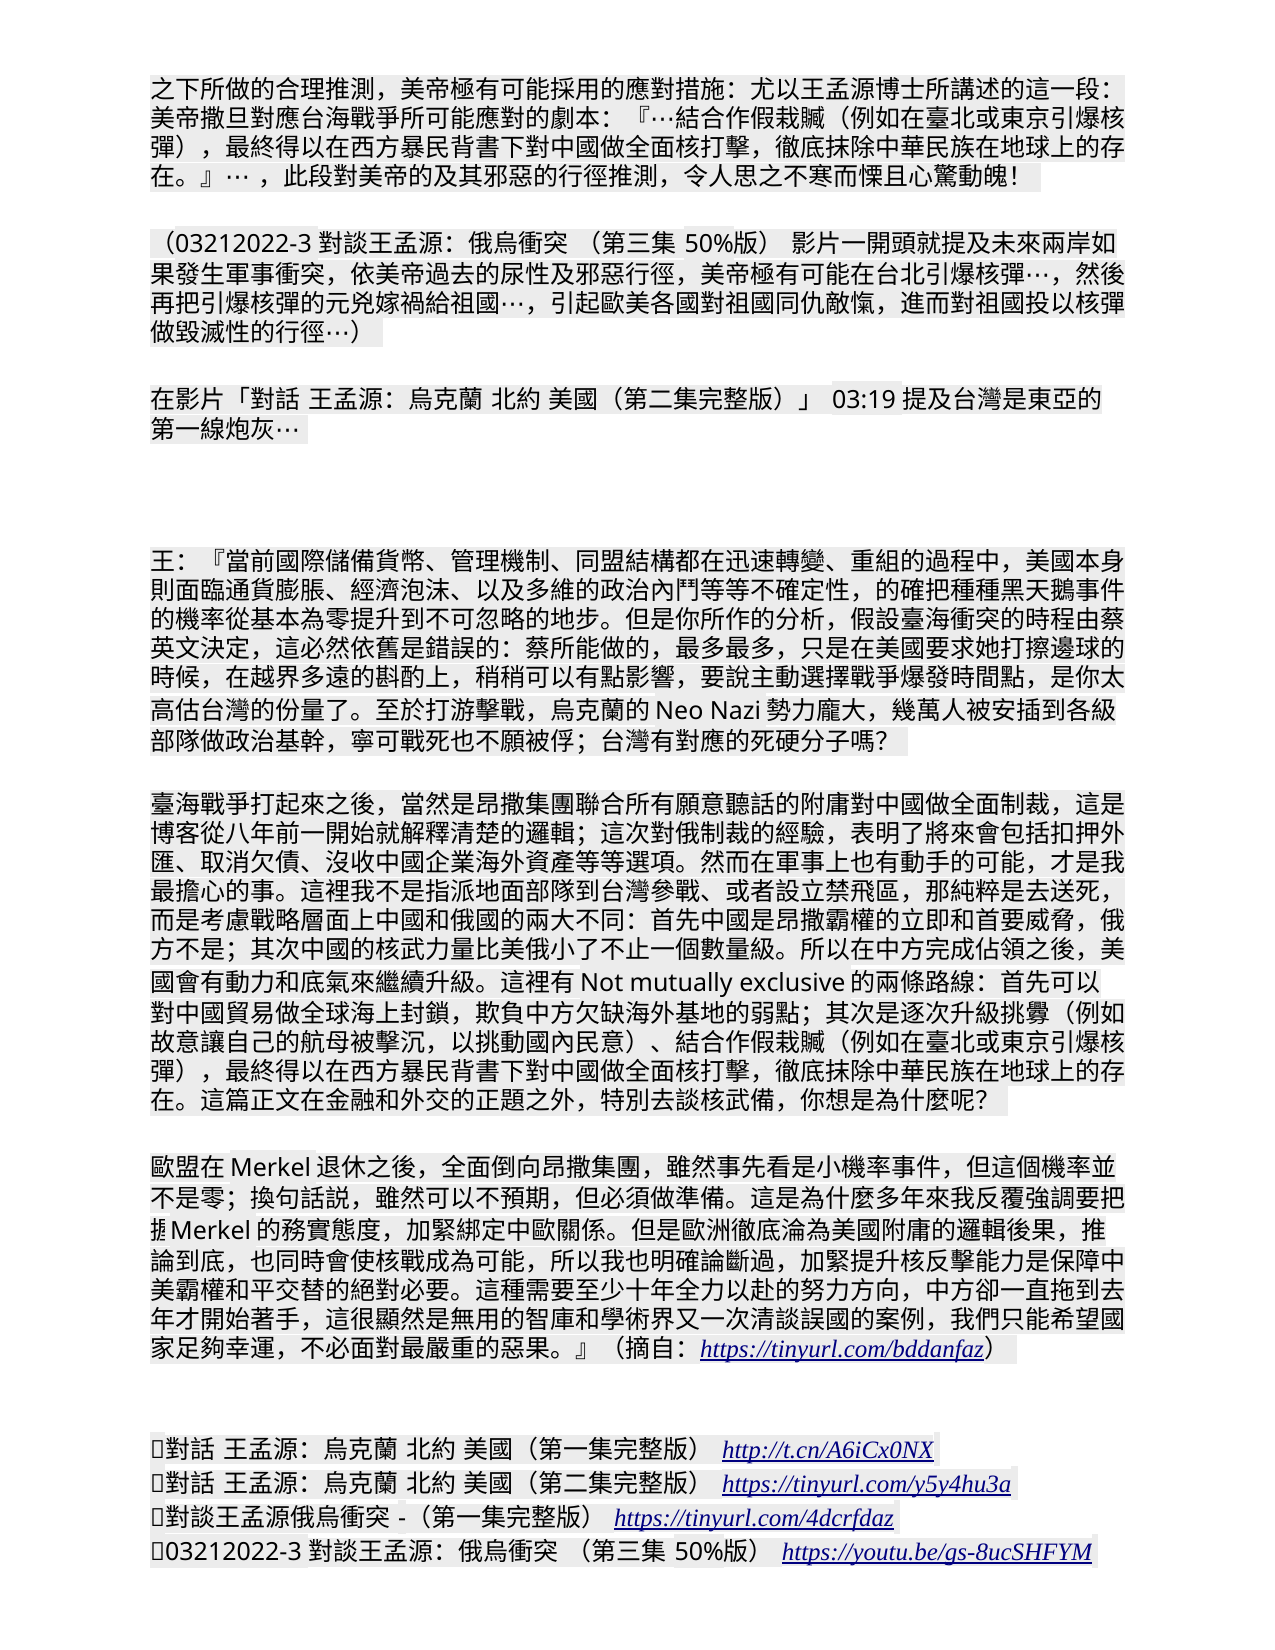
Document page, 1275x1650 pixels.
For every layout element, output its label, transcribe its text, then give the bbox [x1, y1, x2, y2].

text 之下所做的合理推測，美帝極有可能採用的應對措施：尤以王孟源博士所講述的這一段：美帝撒旦對應台海戰爭所可能應對的劇本：『⋯結合作假栽贓（例如在臺北或東京引爆核彈），最終得以在西方暴民背書下對中國做全面核打擊，徹底抹除中華民族在地球上的存在。』⋯ ，此段對美帝的及其邪惡的行徑推測，令人思之不寒而慄且心驚動魄！ （03212022-3 對談王孟源：俄烏衝突 （第三集 50%版） 影片一開頭就提及未來兩岸如果發生軍事衝突，依美帝過去的尿性及邪惡行徑，美帝極有可能在台北引爆核彈⋯，然後再把引爆核彈的元兇嫁禍給祖國⋯，引起歐美各國對祖國同仇敵愾，進而對祖國投以核彈做毀滅性的行徑⋯） 在影片「對話 王孟源：烏克蘭 北約 美國（第二集完整版）」 03:19 提及台灣是東亞的第一線炮灰⋯ 王：『當前國際儲備貨幣、管理機制、同盟結構都在迅速轉變、重組的過程中，美國本身則面臨通貨膨脹、經濟泡沫、以及多維的政治內鬥等等不確定性，的確把種種黑天鵝事件的機率從基本為零提升到不可忽略的地步。但是你所作的分析，假設臺海衝突的時程由蔡英文決定，這必然依舊是錯誤的：蔡所能做的，最多最多，只是在美國要求她打擦邊球的時候，在越界多遠的斟酌上，稍稍可以有點影響，要說主動選擇戰爭爆發時間點，是你太高估台灣的份量了。至於打游擊戰，烏克蘭的Neo Nazi勢力龐大，幾萬人被安插到各級部隊做政治基幹，寧可戰死也不願被俘；台灣有對應的死硬分子嗎？ 臺海戰爭打起來之後，當然是昂撒集團聯合所有願意聽話的附庸對中國做全面制裁，這是博客從八年前一開始就解釋清楚的邏輯；這次對俄制裁的經驗，表明了將來會包括扣押外匯、取消欠債、沒收中國企業海外資產等等選項。然而在軍事上也有動手的可能，才是我最擔心的事。這裡我不是指派地面部隊到台灣參戰、或者設立禁飛區，那純粹是去送死，而是考慮戰略層面上中國和俄國的兩大不同：首先中國是昂撒霸權的立即和首要威脅，俄方不是；其次中國的核武力量比美俄小了不止一個數量級。所以在中方完成佔領之後，美國會有動力和底氣來繼續升級。這裡有Not mutually exclusive的兩條路線：首先可以對中國貿易做全球海上封鎖，欺負中方欠缺海外基地的弱點；其次是逐次升級挑釁（例如故意讓自己的航母被擊沉，以挑動國內民意）、結合作假栽贓（例如在臺北或東京引爆核彈），最終得以在西方暴民背書下對中國做全面核打擊，徹底抹除中華民族在地球上的存在。這篇正文在金融和外交的正題之外，特別去談核武備，你想是為什麼呢？ 歐盟在Merkel退休之後，全面倒向昂撒集團，雖然事先看是小機率事件，但這個機率並不是零；換句話説，雖然可以不預期，但必須做準備。這是為什麼多年來我反覆強調要把握Merkel的務實態度，加緊綁定中歐關係。但是歐洲徹底淪為美國附庸的邏輯後果，推論到底，也同時會使核戰成為可能，所以我也明確論斷過，加緊提升核反擊能力是保障中美霸權和平交替的絕對必要。這種需要至少十年全力以赴的努力方向，中方卻一直拖到去年才開始著手，這很顯然是無用的智庫和學術界又一次清談誤國的案例，我們只能希望國家足夠幸運，不必面對最嚴重的惡果。』（摘自：https://tinyurl.com/bddanfaz） 🔴對話 王孟源：烏克蘭 北約 美國（第一集完整版） http://t.cn/A6iCx0NX 🔴對話 王孟源：烏克蘭 北約 美國（第二集完整版） https://tinyurl.com/y5y4hu3a 🔴對談王孟源俄烏衝突 -（第一集完整版） https://tinyurl.com/4dcrfdaz 🔴03212022-3 對談王孟源：俄烏衝突 （第三集 50%版） https://youtu.be/gs-8ucSHFYM [150, 75, 1125, 1568]
